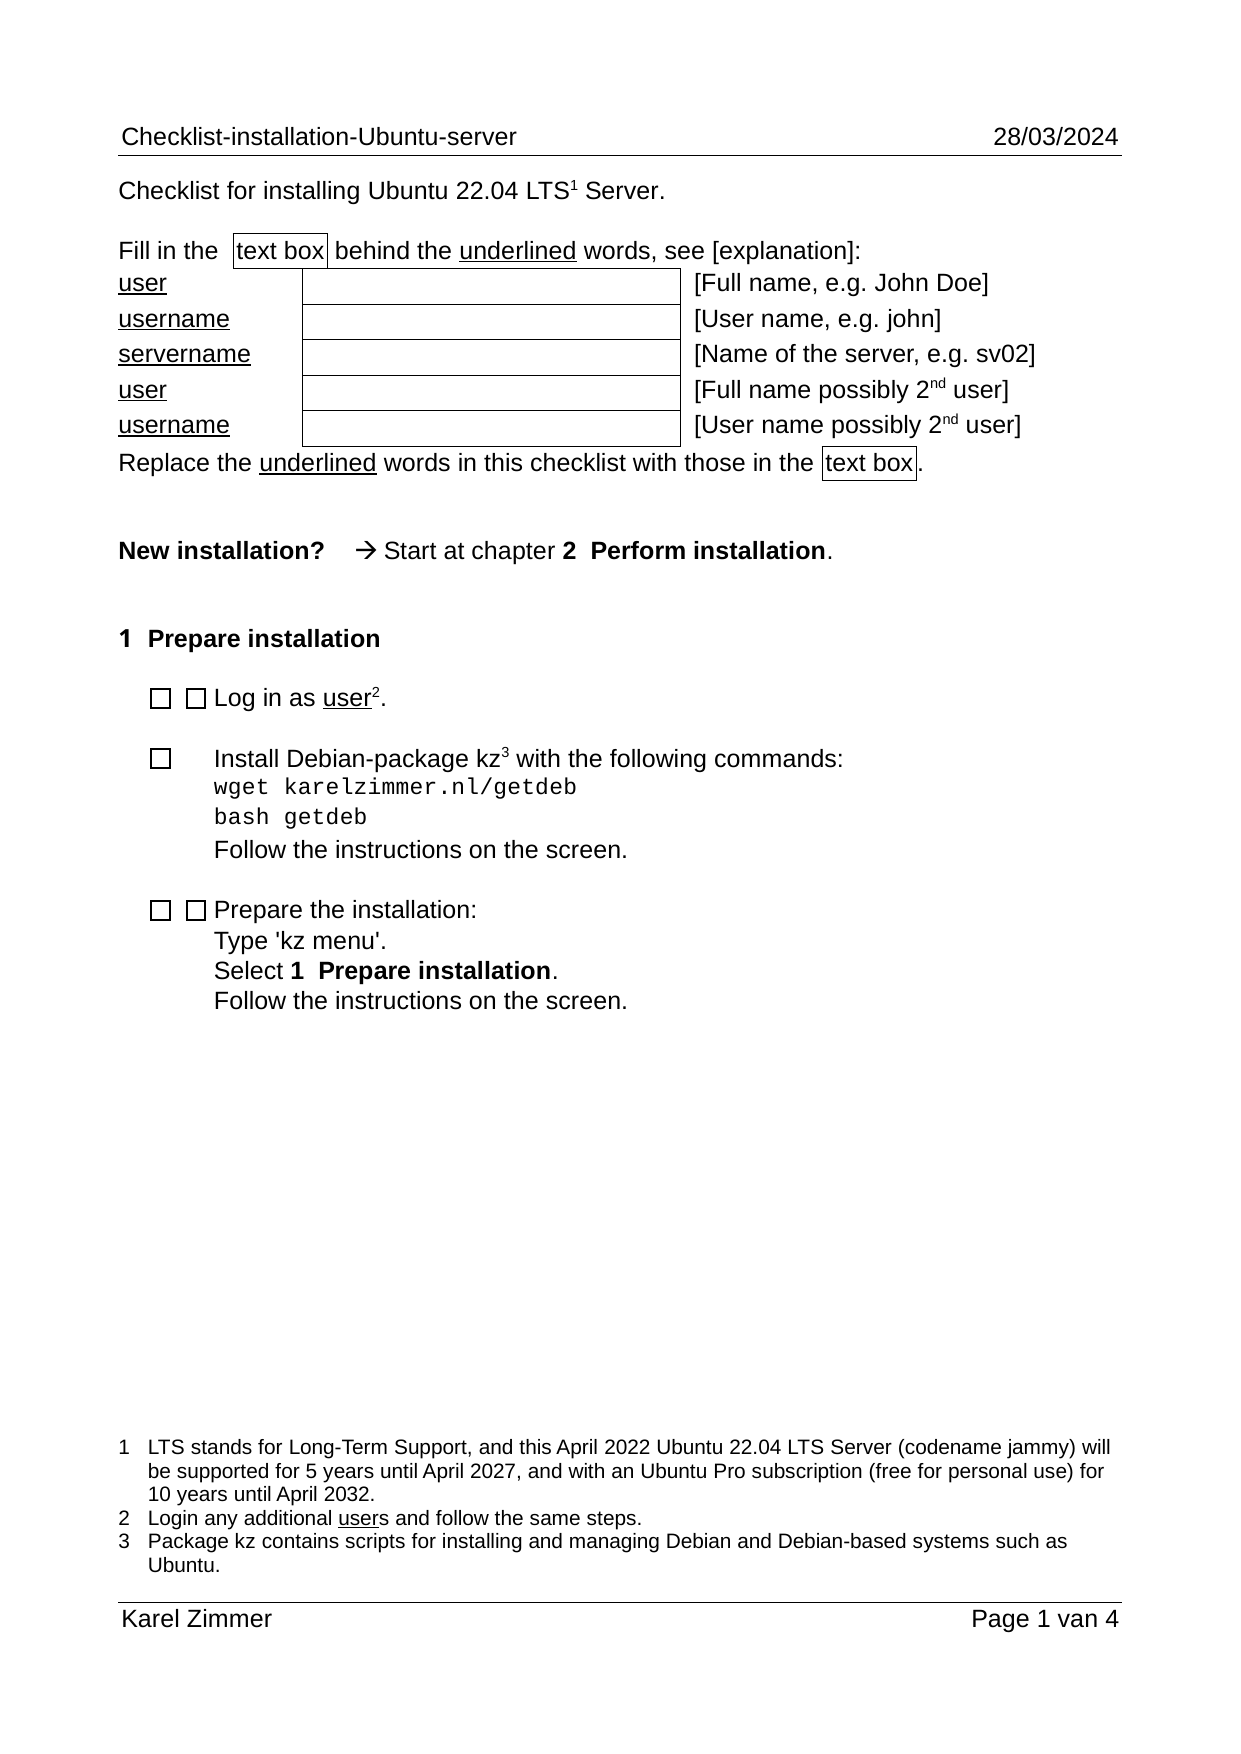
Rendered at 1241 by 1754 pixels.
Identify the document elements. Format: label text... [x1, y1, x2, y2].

text Checklist for installing Ubuntu 22.04 LTS Server. [118, 177, 1122, 205]
text text box [234, 234, 327, 268]
table_cell [213, 865, 1122, 895]
text user [118, 268, 302, 304]
table_cell wget karelzimmer.nl/getdeb [213, 774, 1122, 804]
table_cell [142, 986, 177, 1016]
text [Full name, e.g. John Doe] [681, 268, 1122, 304]
table_header [177, 683, 213, 713]
text behind the underlined words, see [explanation]: [328, 233, 1122, 268]
table_cell [142, 895, 177, 926]
text Fill in the [118, 233, 233, 268]
table_cell [177, 804, 213, 834]
table_cell [118, 895, 142, 926]
table_cell [142, 744, 177, 774]
table_cell [213, 713, 1122, 744]
table_cell [142, 865, 177, 895]
text [User name, e.g. john] [681, 304, 1122, 339]
table_cell Type 'kz menu'. [213, 926, 1122, 956]
table_cell [118, 865, 142, 895]
table_cell [142, 835, 177, 865]
table_cell [142, 926, 177, 956]
table_cell Follow the instructions on the screen. [213, 835, 1122, 865]
text USERname [118, 304, 302, 339]
table_cell [142, 774, 177, 804]
table_cell [118, 744, 142, 774]
table_cell [118, 804, 142, 834]
table_cell Install Debian-package kz with the following commands: [213, 744, 1122, 774]
text [User name possibly 2nd user] [681, 410, 1122, 446]
text text box [823, 447, 916, 480]
table_cell [118, 986, 142, 1016]
table_cell [177, 713, 213, 744]
table_cell [177, 895, 213, 926]
table_cell [177, 774, 213, 804]
table_cell [177, 835, 213, 865]
table_cell [177, 926, 213, 956]
table_cell [142, 956, 177, 986]
table_cell bash getdeb [213, 804, 1122, 834]
table_cell Follow the instructions on the screen. [213, 986, 1122, 1016]
table_cell [177, 744, 213, 774]
text Replace the underlined words in this checklist with those in the [118, 446, 822, 481]
table_cell [118, 956, 142, 986]
table_cell [118, 835, 142, 865]
table_header Log in as USER. [213, 683, 1122, 713]
text LTS stands for Long-Term Support, and this April 2022 Ubuntu 22.04 LTS Server (codename jammy) will be supported for 5 years until April 2027, and with an Ubuntu Pro subscription (free for personal use) for 10 years until April 2032. [118, 1436, 1122, 1506]
list Prepare installation [118, 621, 1122, 655]
table_cell [177, 986, 213, 1016]
text USERName [118, 410, 302, 446]
text [Full name possibly 2nd user] [681, 375, 1122, 410]
table_cell [142, 713, 177, 744]
table_cell Prepare the installation: [213, 895, 1122, 926]
table_cell [118, 774, 142, 804]
table_header [142, 683, 177, 713]
table_cell Select 1 Prepare installation. [213, 956, 1122, 986]
table_cell [142, 804, 177, 834]
text . [917, 446, 1122, 481]
table_cell [118, 926, 142, 956]
table_header [118, 683, 142, 713]
text New installation?  Start at chapter 2 Perform installation. [118, 537, 1122, 565]
text servERNAme [118, 339, 302, 375]
text [Name of the server, e.g. sv02] [681, 339, 1122, 375]
table_cell [118, 713, 142, 744]
table_cell [177, 865, 213, 895]
table_cell [177, 956, 213, 986]
text USER [118, 375, 302, 410]
